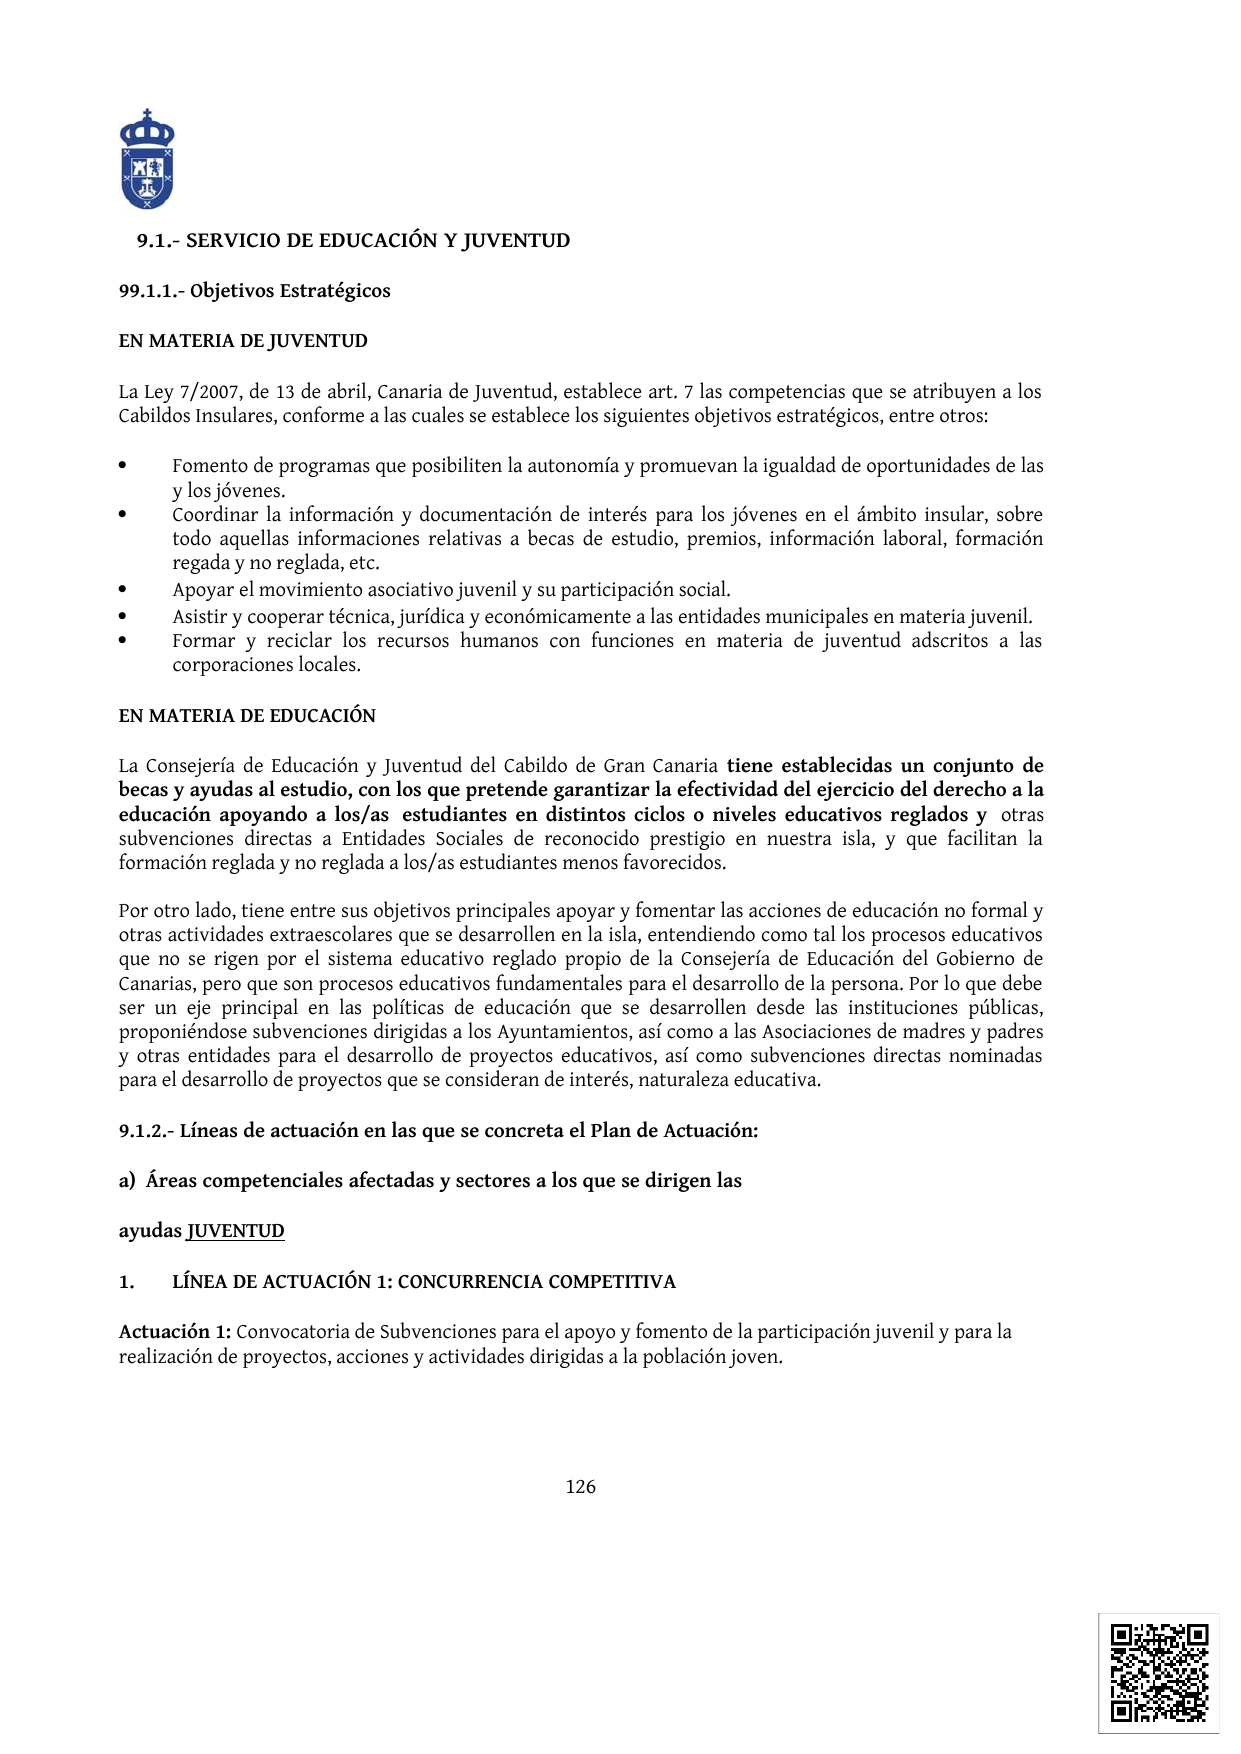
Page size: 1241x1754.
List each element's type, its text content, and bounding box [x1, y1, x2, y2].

text Por otro lado, tiene entre sus objetivos principales apoyar y fomentar las acciones de educación no formal y otras actividades extraescolares que se desarrollen en la isla, entendiendo como tal los procesos educativos que no se rigen por el sistema educativo reglado propio de la Consejería de Educación del Gobierno de Canarias, pero que son procesos educativos fundamentales para el desarrollo de la persona. Por lo que debe ser un eje principal en las políticas de educación que se desarrollen desde las instituciones públicas, proponiéndose subvenciones dirigidas a los Ayuntamientos, así como a las Asociaciones de madres y padres y otras entidades para el desarrollo de proyectos educativos, así como subvenciones directas nominadas para el desarrollo de proyectos que se consideran de interés, naturaleza educativa. [119, 899, 1045, 1092]
list Apoyar el movimiento asociativo juvenil y su participación social. [118, 576, 1109, 602]
list Formar y reciclar los recursos humanos con funciones en materia de juventud adscritos a las corporaciones locales. [118, 629, 1044, 677]
subtitle EN MATERIA DE EDUCACIÓN [119, 704, 1109, 728]
picture [1098, 1613, 1220, 1734]
subtitle LÍNEA DE ACTUACIÓN 1: CONCURRENCIA COMPETITIVA [118, 1270, 1109, 1294]
text 9.1.- SERVICIO DE EDUCACIÓN Y JUVENTUD [136, 228, 1073, 253]
list Fomento de programas que posibiliten la autonomía y promuevan la igualdad de oportunidades de las y los jóvenes. [118, 455, 1044, 503]
text 9.1.2.- Líneas de actuación en las que se concreta el Plan de Actuación: [119, 1119, 1109, 1143]
list Asistir y cooperar técnica, jurídica y económicamente a las entidades municipales en materia juvenil. [118, 602, 1109, 629]
list Coordinar la información y documentación de interés para los jóvenes en el ámbito insular, sobre todo aquellas informaciones relativas a becas de estudio, premios, información laboral, formación regada y no reglada, etc. [118, 503, 1044, 576]
text La Consejería de Educación y Juventud del Cabildo de Gran Canaria tiene establecidas un conjunto de becas y ayudas al estudio, con los que pretende garantizar la efectividad del ejercicio del derecho a la educación apoyando a los/as estudiantes en distintos ciclos o niveles educativos reglados y otras subvenciones directas a Entidades Sociales de reconocido prestigio en nuestra isla, y que facilitan la formación reglada y no reglada a los/as estudiantes menos favorecidos. [119, 754, 1044, 875]
text La Ley 7/2007, de 13 de abril, Canaria de Juventud, establece art. 7 las competencias que se atribuyen a los Cabildos Insulares, conforme a las cuales se establece los siguientes objetivos estratégicos, entre otros: [119, 380, 1044, 428]
text Actuación 1: Convocatoria de Subvenciones para el apoyo y fomento de la participación juvenil y para la realización de proyectos, acciones y actividades dirigidas a la población joven. [119, 1321, 1044, 1369]
list Áreas competenciales afectadas y sectores a los que se dirigen las ayudas JUVENTUD [118, 1169, 810, 1244]
text 99.1.1.- Objetivos Estratégicos EN MATERIA DE JUVENTUD [119, 279, 412, 354]
picture [118, 107, 176, 210]
